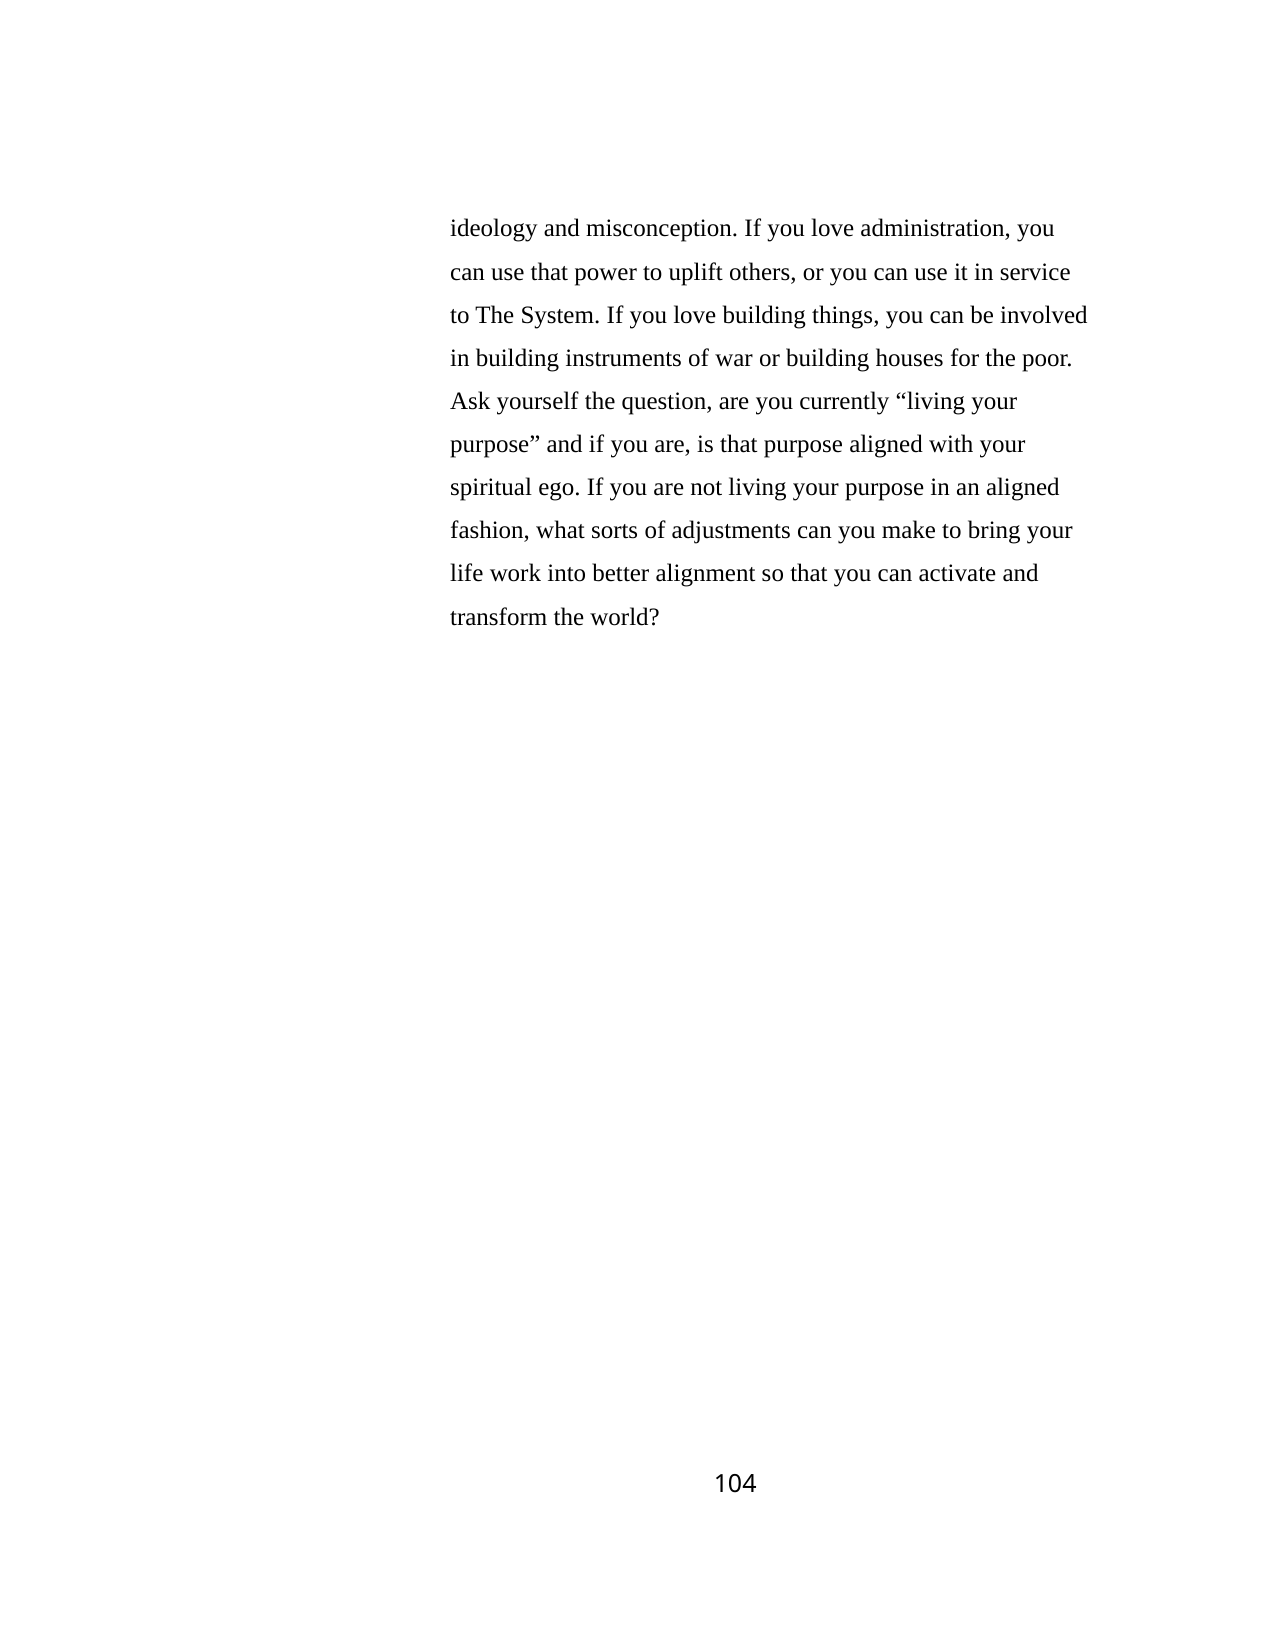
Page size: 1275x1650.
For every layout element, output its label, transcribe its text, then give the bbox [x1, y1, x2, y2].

list ideology and misconception. If you love administration, you can use that power to uplift others, or you can use it in service to The System. If you love building things, you can be involved in building instruments of war or building houses for the poor. Ask yourself the question, are you currently “living your purpose” and if you are, is that purpose aligned with your spiritual ego. If you are not living your purpose in an aligned fashion, what sorts of adjustments can you make to bring your life work into better alignment so that you can activate and transform the world? [412, 213, 1095, 630]
